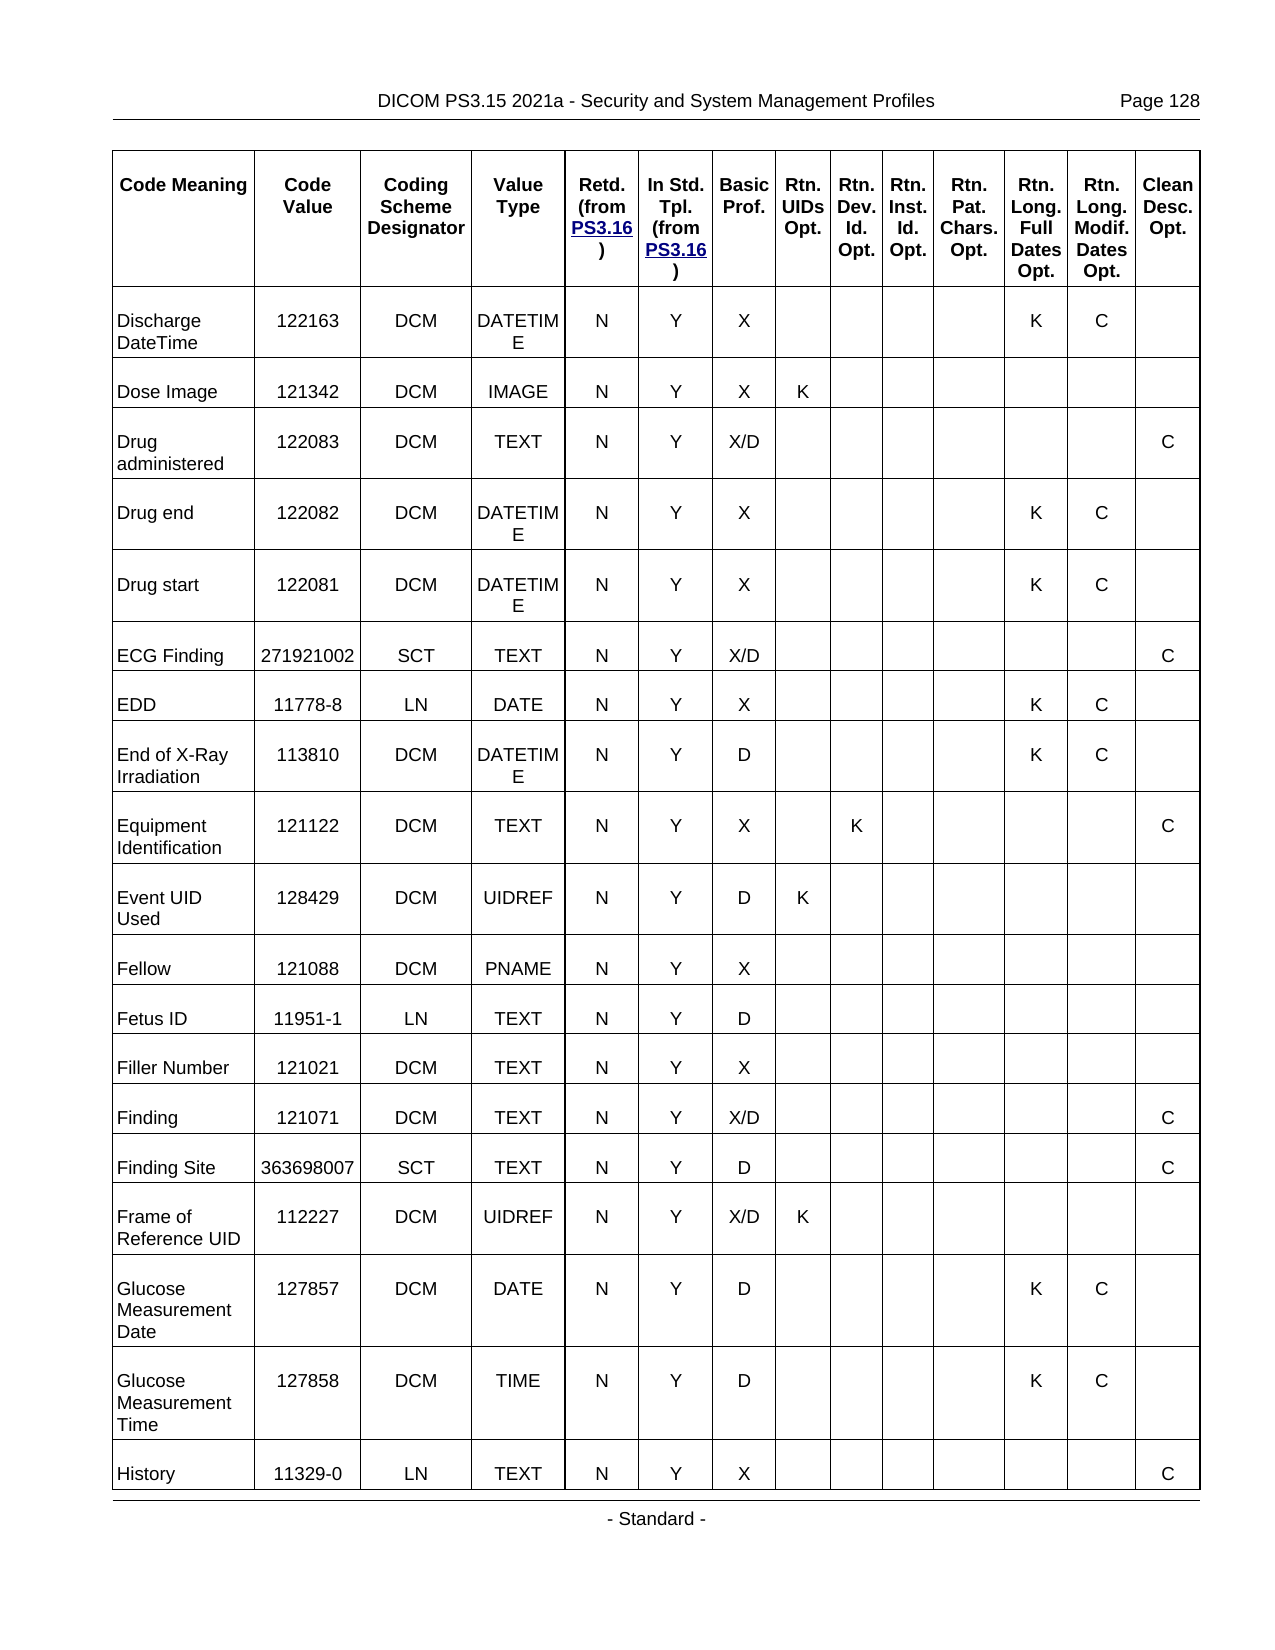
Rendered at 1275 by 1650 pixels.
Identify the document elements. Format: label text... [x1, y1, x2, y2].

table_cell Y [639, 671, 712, 720]
table_cell Y [639, 1034, 712, 1083]
table_cell N [566, 479, 638, 549]
table_cell [883, 287, 933, 357]
table_cell Y [639, 1255, 712, 1346]
table_cell 112227 [255, 1183, 360, 1253]
table_cell [831, 287, 882, 357]
table_cell Drug administered [113, 408, 254, 478]
table_cell 121122 [255, 792, 360, 862]
table_cell [883, 358, 933, 407]
table_cell C [1136, 1084, 1199, 1132]
table_cell [776, 671, 830, 720]
table_cell 128429 [255, 864, 360, 934]
table_cell [831, 1134, 882, 1182]
table_header Code Value [255, 151, 360, 286]
table_cell X [713, 550, 775, 621]
table_cell [776, 1134, 830, 1182]
table_cell X [713, 1440, 775, 1489]
table_cell 113810 [255, 721, 360, 791]
table_cell EDD [113, 671, 254, 720]
table_cell TEXT [472, 408, 564, 478]
table_cell [1136, 985, 1199, 1033]
table_cell [934, 1183, 1004, 1253]
table_cell [776, 622, 830, 670]
table_cell X [713, 479, 775, 549]
table_cell [1136, 479, 1199, 549]
table_cell [934, 1134, 1004, 1182]
table_cell K [1005, 479, 1067, 549]
table_header Rtn. Pat. Chars. Opt. [934, 151, 1004, 286]
table_cell C [1068, 721, 1135, 791]
table_header Rtn. Inst. Id. Opt. [883, 151, 933, 286]
table_cell [831, 721, 882, 791]
table_header Basic Prof. [713, 151, 775, 286]
table_cell Y [639, 1183, 712, 1253]
table_cell DCM [361, 1347, 471, 1439]
table_cell [1005, 792, 1067, 862]
table_cell N [566, 935, 638, 983]
table_cell [934, 792, 1004, 862]
table_cell 271921002 [255, 622, 360, 670]
table_cell TEXT [472, 1084, 564, 1132]
table_cell [883, 1034, 933, 1083]
table_cell [776, 1255, 830, 1346]
table_cell K [1005, 287, 1067, 357]
table_cell X/D [713, 408, 775, 478]
table_cell [883, 1183, 933, 1253]
table_cell [1136, 864, 1199, 934]
table_cell [934, 1255, 1004, 1346]
table_cell Y [639, 935, 712, 983]
table_cell [831, 935, 882, 983]
table_cell [934, 721, 1004, 791]
table_cell [934, 864, 1004, 934]
table_cell 121021 [255, 1034, 360, 1083]
table_cell [1005, 1183, 1067, 1253]
table_cell UIDREF [472, 864, 564, 934]
table_cell LN [361, 671, 471, 720]
table_cell X/D [713, 1183, 775, 1253]
table_cell [883, 671, 933, 720]
table_cell DATE [472, 671, 564, 720]
table_cell Discharge DateTime [113, 287, 254, 357]
table_cell DCM [361, 1183, 471, 1253]
table_cell Y [639, 622, 712, 670]
table_cell [883, 1347, 933, 1439]
table_cell [934, 1034, 1004, 1083]
table_cell C [1068, 550, 1135, 621]
table_cell [1005, 1134, 1067, 1182]
table_cell [831, 1347, 882, 1439]
table_cell 122081 [255, 550, 360, 621]
table_cell TEXT [472, 985, 564, 1033]
table_cell Equipment Identification [113, 792, 254, 862]
table_cell DCM [361, 721, 471, 791]
table_cell [1136, 287, 1199, 357]
table_cell [1068, 1084, 1135, 1132]
table_cell [883, 864, 933, 934]
table_cell UIDREF [472, 1183, 564, 1253]
table_cell K [831, 792, 882, 862]
table_cell Glucose Measurement Date [113, 1255, 254, 1346]
table_cell [831, 1084, 882, 1132]
table_cell Frame of Reference UID [113, 1183, 254, 1253]
table_cell [1005, 408, 1067, 478]
table_cell 121088 [255, 935, 360, 983]
table_cell N [566, 1440, 638, 1489]
table_cell TIME [472, 1347, 564, 1439]
table_cell N [566, 864, 638, 934]
table_cell 11778-8 [255, 671, 360, 720]
table_cell N [566, 408, 638, 478]
table_cell [1136, 358, 1199, 407]
table_cell [934, 1084, 1004, 1132]
table_cell [934, 935, 1004, 983]
table_cell D [713, 864, 775, 934]
table_header Retd. (from PS3.16) [566, 151, 638, 286]
table_cell [883, 479, 933, 549]
table_cell N [566, 985, 638, 1033]
table_cell X [713, 287, 775, 357]
table_cell [776, 1347, 830, 1439]
table_cell [831, 864, 882, 934]
table_cell [883, 1084, 933, 1132]
table_cell [1068, 408, 1135, 478]
table_cell [1068, 985, 1135, 1033]
table_cell C [1068, 1347, 1135, 1439]
table_cell 11329-0 [255, 1440, 360, 1489]
table_cell DATETIME [472, 287, 564, 357]
table_cell 121071 [255, 1084, 360, 1132]
table_cell [934, 1347, 1004, 1439]
table_cell C [1068, 287, 1135, 357]
table_cell K [776, 864, 830, 934]
table_cell [1068, 1183, 1135, 1253]
table_cell [1068, 358, 1135, 407]
table_cell LN [361, 1440, 471, 1489]
table_cell [1136, 1347, 1199, 1439]
table_cell [1005, 622, 1067, 670]
table_cell [883, 1440, 933, 1489]
table_header Rtn. Long. Full Dates Opt. [1005, 151, 1067, 286]
table_cell [831, 1440, 882, 1489]
table_cell DCM [361, 408, 471, 478]
table_header Value Type [472, 151, 564, 286]
table_cell N [566, 792, 638, 862]
table_cell [1005, 985, 1067, 1033]
table_cell [831, 358, 882, 407]
table_cell [1005, 1034, 1067, 1083]
table_cell [883, 985, 933, 1033]
table_cell [1005, 935, 1067, 983]
table_cell Finding Site [113, 1134, 254, 1182]
table_cell [1136, 1034, 1199, 1083]
table_cell Y [639, 1084, 712, 1132]
table_cell [776, 287, 830, 357]
table_cell Drug end [113, 479, 254, 549]
table_cell [934, 1440, 1004, 1489]
table_cell [934, 479, 1004, 549]
table_cell 122083 [255, 408, 360, 478]
table_cell Finding [113, 1084, 254, 1132]
table_cell Y [639, 358, 712, 407]
table_cell C [1068, 671, 1135, 720]
table_cell [883, 1255, 933, 1346]
table_cell [831, 550, 882, 621]
table_cell DCM [361, 1034, 471, 1083]
table_cell Y [639, 550, 712, 621]
table_cell [831, 1034, 882, 1083]
table_cell C [1068, 479, 1135, 549]
table_cell [776, 935, 830, 983]
table_cell [934, 622, 1004, 670]
table_cell [883, 935, 933, 983]
table_cell K [1005, 1347, 1067, 1439]
table_cell [883, 792, 933, 862]
table_cell N [566, 721, 638, 791]
table_cell Glucose Measurement Time [113, 1347, 254, 1439]
table_cell [1068, 935, 1135, 983]
table_cell TEXT [472, 1034, 564, 1083]
table_cell N [566, 287, 638, 357]
table_cell [831, 479, 882, 549]
table_cell DATETIME [472, 721, 564, 791]
table_cell C [1068, 1255, 1135, 1346]
table_cell [934, 985, 1004, 1033]
table_cell K [1005, 1255, 1067, 1346]
table_cell TEXT [472, 792, 564, 862]
table_cell X/D [713, 1084, 775, 1132]
table_cell [831, 622, 882, 670]
table_cell Y [639, 287, 712, 357]
table_cell 122163 [255, 287, 360, 357]
table_cell [1005, 1084, 1067, 1132]
table_cell 363698007 [255, 1134, 360, 1182]
table_cell D [713, 1347, 775, 1439]
table_cell X/D [713, 622, 775, 670]
table_cell 127857 [255, 1255, 360, 1346]
table_cell N [566, 1134, 638, 1182]
table_cell [934, 671, 1004, 720]
table_cell [883, 550, 933, 621]
table_cell DATE [472, 1255, 564, 1346]
table_cell [1136, 550, 1199, 621]
table_cell N [566, 550, 638, 621]
table_cell [934, 358, 1004, 407]
table_header Rtn. UIDs Opt. [776, 151, 830, 286]
table_cell [934, 287, 1004, 357]
table_cell Y [639, 408, 712, 478]
table_cell X [713, 792, 775, 862]
table_cell DATETIME [472, 550, 564, 621]
table_cell [776, 479, 830, 549]
table_cell [1068, 622, 1135, 670]
table_cell C [1136, 408, 1199, 478]
table_cell K [776, 1183, 830, 1253]
table_cell [1136, 1183, 1199, 1253]
table_cell Y [639, 864, 712, 934]
table_cell [1136, 721, 1199, 791]
table_cell X [713, 358, 775, 407]
table_cell D [713, 1255, 775, 1346]
table_cell N [566, 1347, 638, 1439]
table_cell N [566, 671, 638, 720]
table_header Rtn. Long. Modif. Dates Opt. [1068, 151, 1135, 286]
table_cell Y [639, 1440, 712, 1489]
table_cell C [1136, 792, 1199, 862]
table_header Rtn. Dev. Id. Opt. [831, 151, 882, 286]
table_cell [831, 985, 882, 1033]
table_cell [883, 408, 933, 478]
table_cell D [713, 985, 775, 1033]
table_cell D [713, 1134, 775, 1182]
table_cell [1136, 671, 1199, 720]
table_cell DCM [361, 479, 471, 549]
table_cell K [1005, 550, 1067, 621]
table_cell Y [639, 479, 712, 549]
table_cell [831, 408, 882, 478]
table_cell [883, 1134, 933, 1182]
table_cell History [113, 1440, 254, 1489]
table_cell Y [639, 1347, 712, 1439]
table_cell Y [639, 792, 712, 862]
table_cell [831, 1255, 882, 1346]
table_cell [1136, 1255, 1199, 1346]
table_cell 121342 [255, 358, 360, 407]
table_cell LN [361, 985, 471, 1033]
table_cell DCM [361, 287, 471, 357]
table_cell Fellow [113, 935, 254, 983]
table_cell [883, 622, 933, 670]
table_header Code Meaning [113, 151, 254, 286]
table_cell [1068, 1440, 1135, 1489]
table_cell [1005, 864, 1067, 934]
table_cell [776, 792, 830, 862]
table_cell N [566, 622, 638, 670]
table_cell ECG Finding [113, 622, 254, 670]
table_header Clean Desc. Opt. [1136, 151, 1199, 286]
table_cell DCM [361, 935, 471, 983]
table_cell Filler Number [113, 1034, 254, 1083]
table_cell SCT [361, 622, 471, 670]
table_cell [776, 1034, 830, 1083]
table_cell N [566, 358, 638, 407]
table_cell DCM [361, 358, 471, 407]
table_cell 122082 [255, 479, 360, 549]
table_cell PNAME [472, 935, 564, 983]
table_cell Y [639, 721, 712, 791]
table_cell TEXT [472, 1134, 564, 1182]
table_cell Dose Image [113, 358, 254, 407]
table_cell Y [639, 1134, 712, 1182]
table_cell DCM [361, 550, 471, 621]
table_cell C [1136, 1134, 1199, 1182]
table_cell [776, 408, 830, 478]
table_cell [776, 1440, 830, 1489]
table_cell TEXT [472, 1440, 564, 1489]
table_cell DCM [361, 1084, 471, 1132]
table_cell [776, 1084, 830, 1132]
table_cell TEXT [472, 622, 564, 670]
table_cell SCT [361, 1134, 471, 1182]
table_cell 127858 [255, 1347, 360, 1439]
table_header In Std. Tpl. (from PS3.16) [639, 151, 712, 286]
table_cell DCM [361, 792, 471, 862]
table_cell [934, 550, 1004, 621]
table_cell N [566, 1034, 638, 1083]
table_cell [1136, 935, 1199, 983]
table_cell K [1005, 671, 1067, 720]
table_cell DATETIME [472, 479, 564, 549]
table_cell [831, 671, 882, 720]
table_cell C [1136, 1440, 1199, 1489]
table_cell [934, 408, 1004, 478]
table_cell D [713, 721, 775, 791]
table_cell 11951-1 [255, 985, 360, 1033]
table_cell [831, 1183, 882, 1253]
table_cell Y [639, 985, 712, 1033]
table_cell [776, 985, 830, 1033]
table_header Coding Scheme Designator [361, 151, 471, 286]
table_cell [1068, 1034, 1135, 1083]
table_cell K [1005, 721, 1067, 791]
table_cell [1068, 1134, 1135, 1182]
table_cell Drug start [113, 550, 254, 621]
table_cell IMAGE [472, 358, 564, 407]
table_cell Fetus ID [113, 985, 254, 1033]
table_cell End of X-Ray Irradiation [113, 721, 254, 791]
table_cell N [566, 1255, 638, 1346]
table_cell X [713, 671, 775, 720]
table_cell [776, 721, 830, 791]
table_cell N [566, 1084, 638, 1132]
table_cell [1068, 864, 1135, 934]
table_cell [883, 721, 933, 791]
table_cell [1005, 1440, 1067, 1489]
table_cell DCM [361, 864, 471, 934]
table_cell [1005, 358, 1067, 407]
table_cell C [1136, 622, 1199, 670]
table_cell N [566, 1183, 638, 1253]
table_cell X [713, 1034, 775, 1083]
table_cell DCM [361, 1255, 471, 1346]
table_cell Event UID Used [113, 864, 254, 934]
table_cell X [713, 935, 775, 983]
table_cell K [776, 358, 830, 407]
table_cell [776, 550, 830, 621]
table_cell [1068, 792, 1135, 862]
